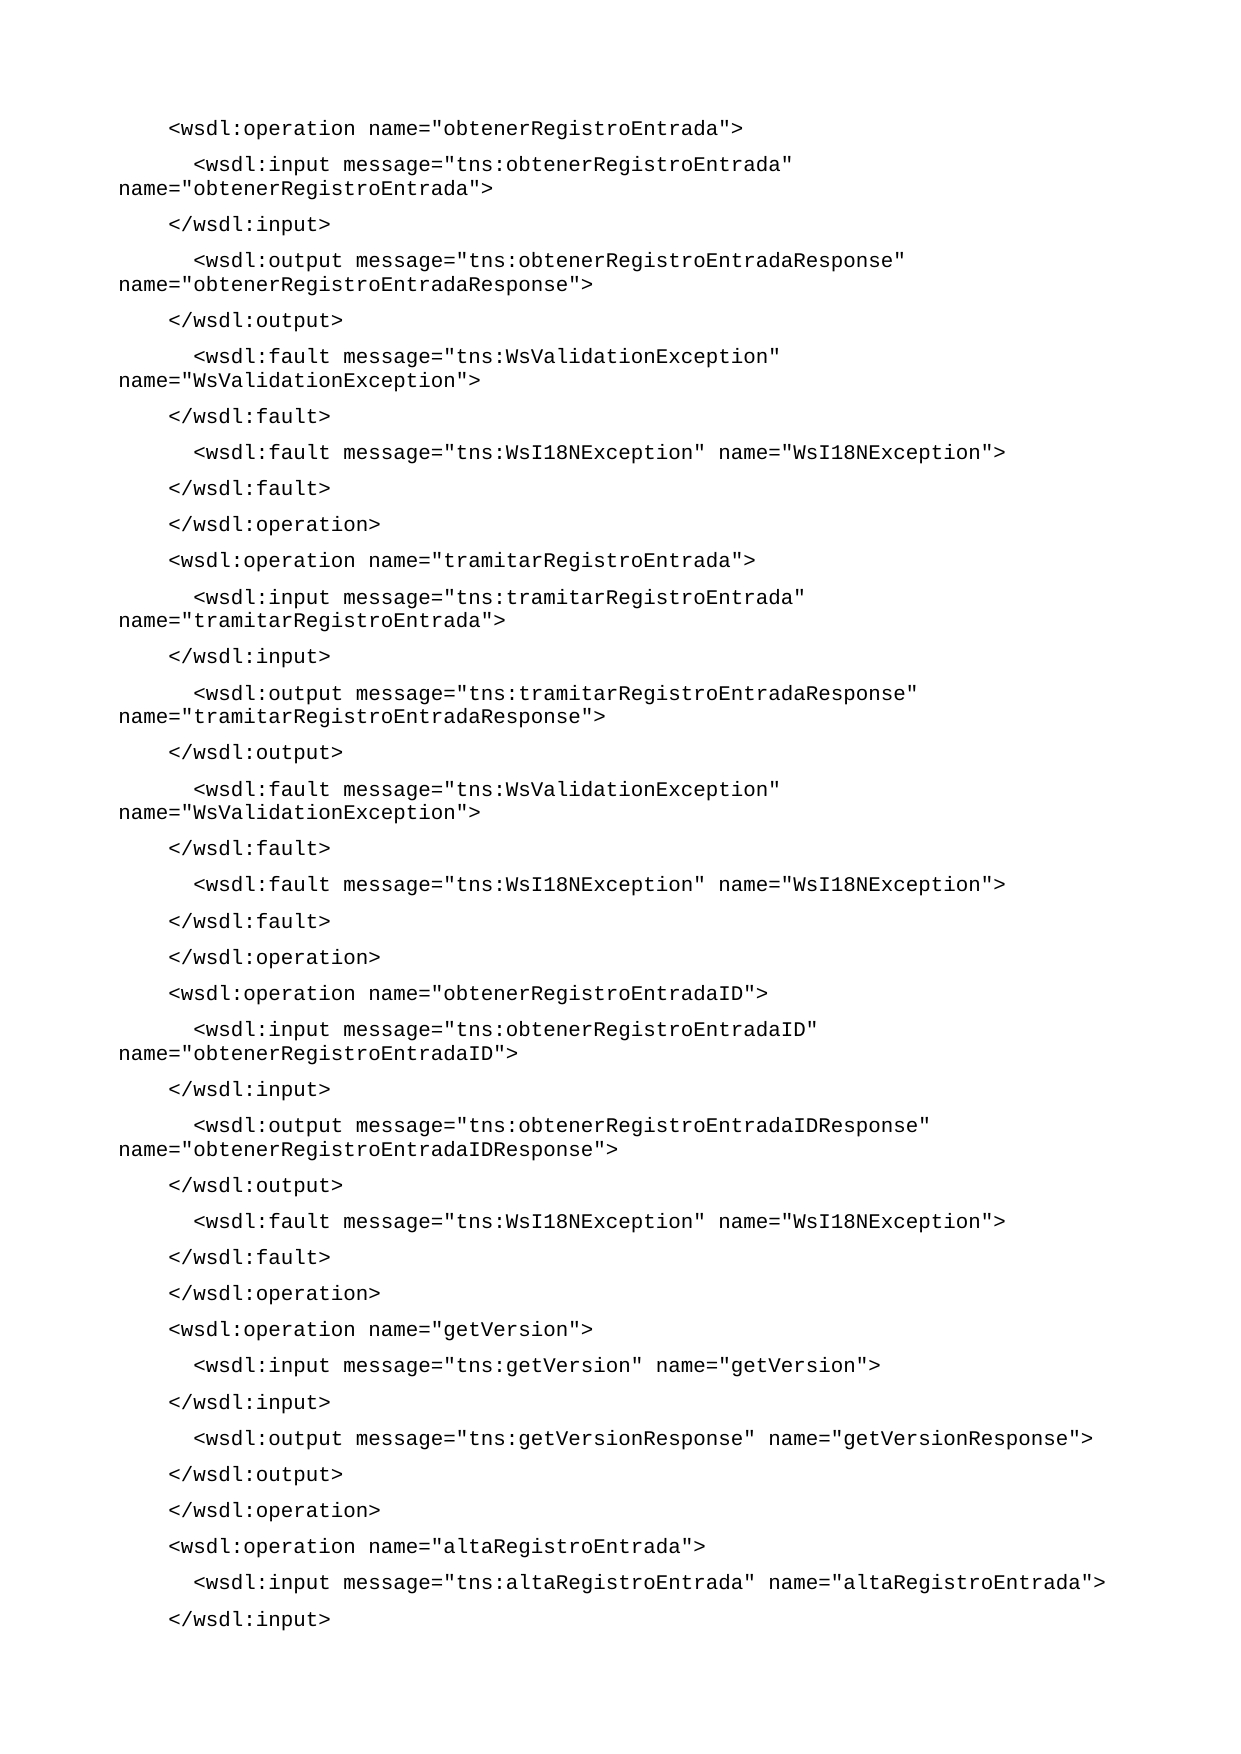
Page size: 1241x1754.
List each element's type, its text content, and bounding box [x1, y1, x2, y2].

text </wsdl:operation> [118, 1500, 1122, 1524]
text <wsdl:operation name="obtenerRegistroEntrada"> [118, 118, 1122, 142]
text <wsdl:operation name="obtenerRegistroEntradaID"> [118, 983, 1122, 1007]
text </wsdl:fault> [118, 478, 1122, 502]
text <wsdl:fault message="tns:WsValidationException" name="WsValidationException"> [118, 346, 1122, 393]
text </wsdl:output> [118, 310, 1122, 334]
text </wsdl:operation> [118, 1283, 1122, 1307]
text </wsdl:output> [118, 742, 1122, 766]
text <wsdl:operation name="altaRegistroEntrada"> [118, 1536, 1122, 1560]
text <wsdl:operation name="tramitarRegistroEntrada"> [118, 551, 1122, 574]
text </wsdl:output> [118, 1175, 1122, 1198]
text <wsdl:output message="tns:obtenerRegistroEntradaResponse" name="obtenerRegistroEntradaResponse"> [118, 250, 1122, 297]
text </wsdl:fault> [118, 406, 1122, 429]
text <wsdl:input message="tns:getVersion" name="getVersion"> [118, 1356, 1122, 1379]
text </wsdl:operation> [118, 514, 1122, 538]
text </wsdl:input> [118, 1392, 1122, 1415]
text </wsdl:input> [118, 1079, 1122, 1102]
text <wsdl:output message="tns:obtenerRegistroEntradaIDResponse" name="obtenerRegistroEntradaIDResponse"> [118, 1115, 1122, 1162]
text <wsdl:fault message="tns:WsValidationException" name="WsValidationException"> [118, 778, 1122, 826]
text <wsdl:fault message="tns:WsI18NException" name="WsI18NException"> [118, 874, 1122, 898]
text </wsdl:fault> [118, 911, 1122, 934]
text <wsdl:fault message="tns:WsI18NException" name="WsI18NException"> [118, 442, 1122, 466]
text <wsdl:output message="tns:tramitarRegistroEntradaResponse" name="tramitarRegistroEntradaResponse"> [118, 683, 1122, 730]
text </wsdl:output> [118, 1464, 1122, 1488]
text <wsdl:output message="tns:getVersionResponse" name="getVersionResponse"> [118, 1428, 1122, 1451]
text </wsdl:fault> [118, 838, 1122, 862]
text <wsdl:operation name="getVersion"> [118, 1319, 1122, 1343]
text </wsdl:input> [118, 1608, 1122, 1632]
text </wsdl:operation> [118, 947, 1122, 970]
text <wsdl:input message="tns:tramitarRegistroEntrada" name="tramitarRegistroEntrada"> [118, 587, 1122, 634]
text <wsdl:input message="tns:altaRegistroEntrada" name="altaRegistroEntrada"> [118, 1572, 1122, 1596]
text </wsdl:fault> [118, 1247, 1122, 1271]
text <wsdl:input message="tns:obtenerRegistroEntradaID" name="obtenerRegistroEntradaID"> [118, 1019, 1122, 1066]
text </wsdl:input> [118, 646, 1122, 670]
text <wsdl:fault message="tns:WsI18NException" name="WsI18NException"> [118, 1211, 1122, 1234]
text </wsdl:input> [118, 214, 1122, 238]
text <wsdl:input message="tns:obtenerRegistroEntrada" name="obtenerRegistroEntrada"> [118, 154, 1122, 202]
